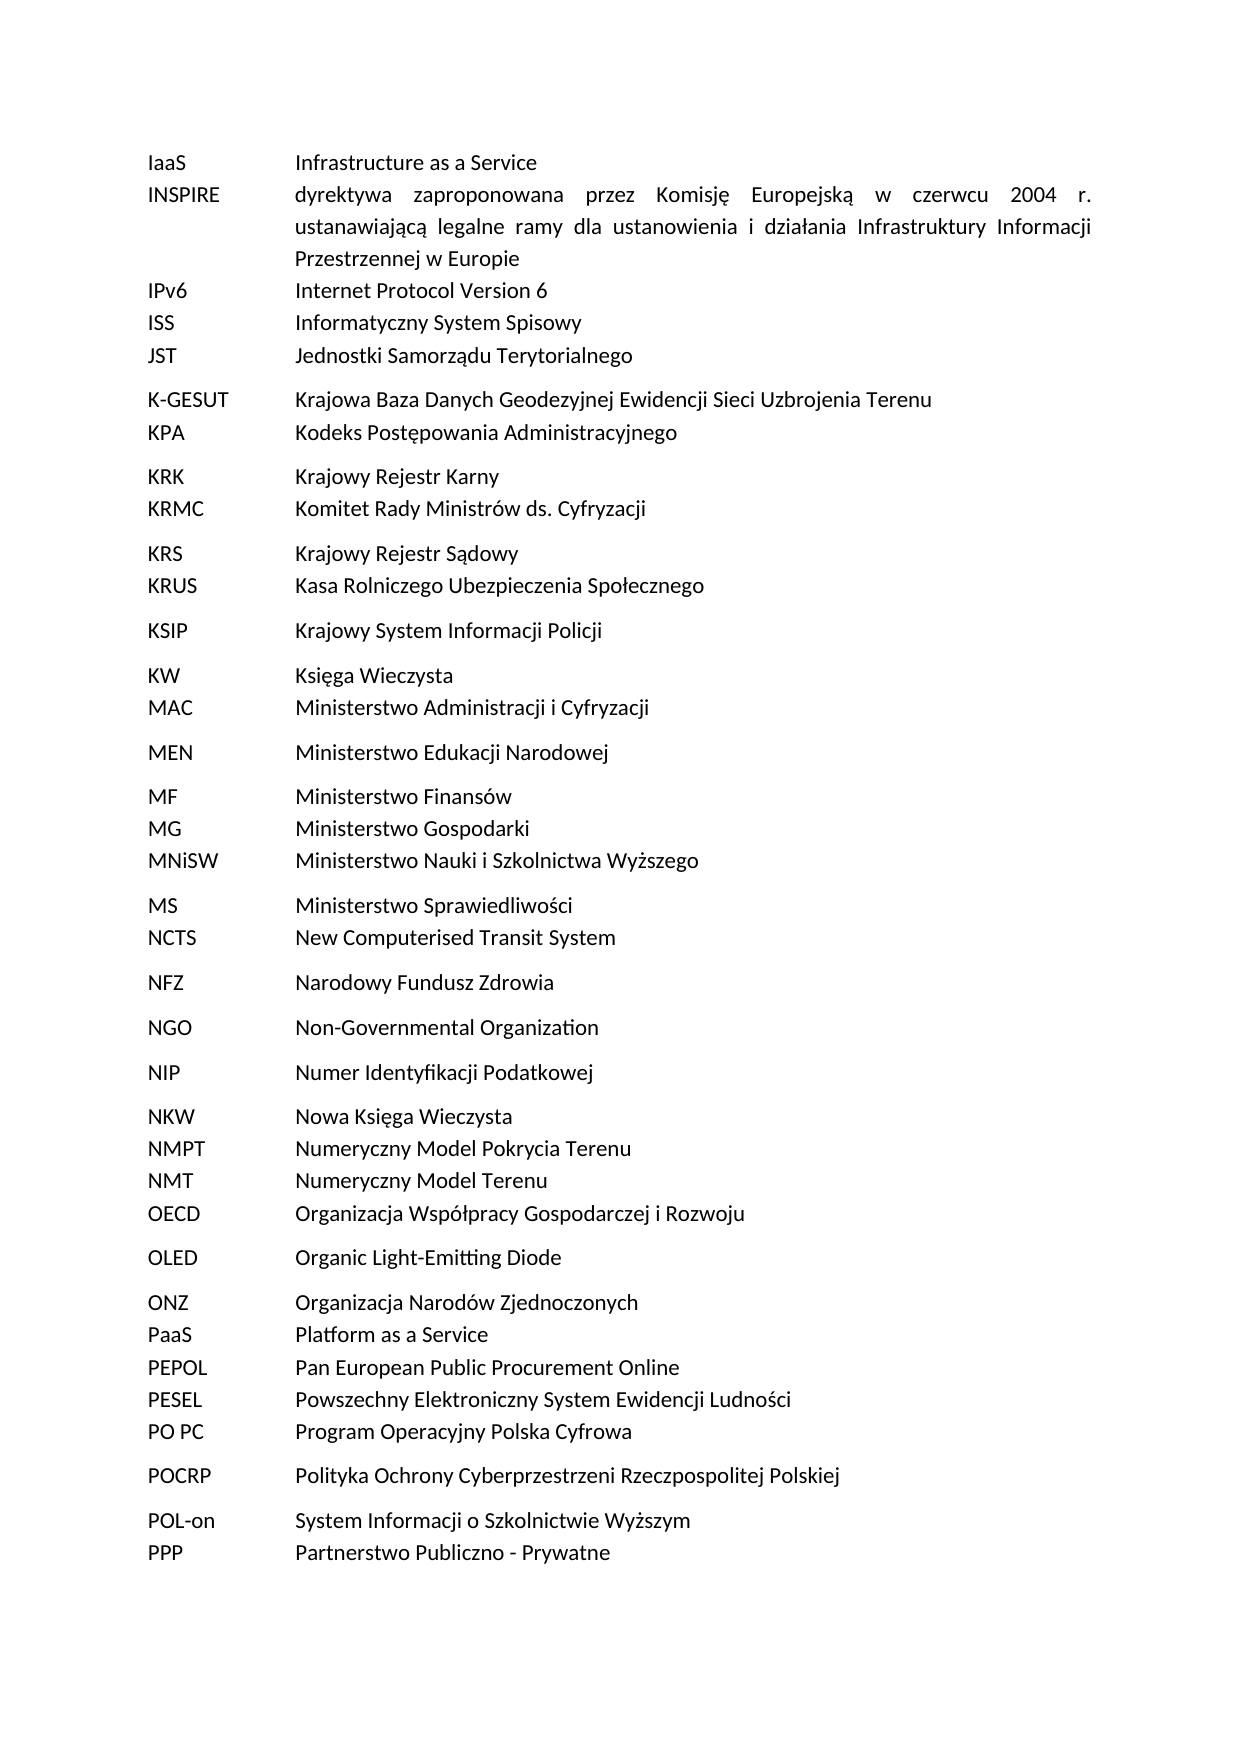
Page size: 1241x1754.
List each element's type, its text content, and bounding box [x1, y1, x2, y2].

text INSPIRE dyrektywa zaproponowana przez Komisję Europejską w czerwcu 2004 r. ustanawiającą legalne ramy dla ustanowienia i działania Infrastruktury Informacji Przestrzennej w Europie [148, 180, 1093, 272]
text MG Ministerstwo Gospodarki [148, 814, 1093, 842]
text JST Jednostki Samorządu Terytorialnego [148, 341, 1093, 369]
text PEPOL Pan European Public Procurement Online [148, 1353, 1093, 1381]
text IaaS Infrastructure as a Service [148, 148, 1093, 176]
text ONZ Organizacja Narodów Zjednoczonych [148, 1288, 1093, 1316]
text POL-on System Informacji o Szkolnictwie Wyższym [148, 1506, 1093, 1534]
text MAC Ministerstwo Administracji i Cyfryzacji [148, 693, 1093, 721]
text MS Ministerstwo Sprawiedliwości [148, 891, 1093, 919]
text KSIP Krajowy System Informacji Policji [148, 616, 1093, 644]
text NCTS New Computerised Transit System [148, 923, 1093, 952]
text KRMC Komitet Rady Ministrów ds. Cyfryzacji [148, 494, 1093, 522]
text KRUS Kasa Rolniczego Ubezpieczenia Społecznego [148, 571, 1093, 599]
text NIP Numer Identyfikacji Podatkowej [148, 1058, 1093, 1086]
text NKW Nowa Księga Wieczysta [148, 1102, 1093, 1130]
text PESEL Powszechny Elektroniczny System Ewidencji Ludności [148, 1385, 1093, 1413]
text PaaS Platform as a Service [148, 1320, 1093, 1348]
text MF Ministerstwo Finansów [148, 782, 1093, 810]
text PO PC Program Operacyjny Polska Cyfrowa [148, 1417, 1093, 1445]
text POCRP Polityka Ochrony Cyberprzestrzeni Rzeczpospolitej Polskiej [148, 1462, 1093, 1490]
text MEN Ministerstwo Edukacji Narodowej [148, 738, 1093, 766]
text NMPT Numeryczny Model Pokrycia Terenu [148, 1134, 1093, 1162]
text K-GESUT Krajowa Baza Danych Geodezyjnej Ewidencji Sieci Uzbrojenia Terenu [148, 385, 1093, 413]
text KPA Kodeks Postępowania Administracyjnego [148, 418, 1093, 446]
text ISS Informatyczny System Spisowy [148, 308, 1093, 337]
text KRK Krajowy Rejestr Karny [148, 462, 1093, 490]
text NMT Numeryczny Model Terenu [148, 1167, 1093, 1195]
text MNiSW Ministerstwo Nauki i Szkolnictwa Wyższego [148, 847, 1093, 875]
text IPv6 Internet Protocol Version 6 [148, 276, 1093, 304]
text KW Księga Wieczysta [148, 661, 1093, 689]
text NGO Non-Governmental Organization [148, 1013, 1093, 1041]
text NFZ Narodowy Fundusz Zdrowia [148, 968, 1093, 996]
text OLED Organic Light-Emitting Diode [148, 1243, 1093, 1272]
text KRS Krajowy Rejestr Sądowy [148, 539, 1093, 567]
text OECD Organizacja Współpracy Gospodarczej i Rozwoju [148, 1199, 1093, 1227]
text PPP Partnerstwo Publiczno - Prywatne [148, 1538, 1093, 1567]
